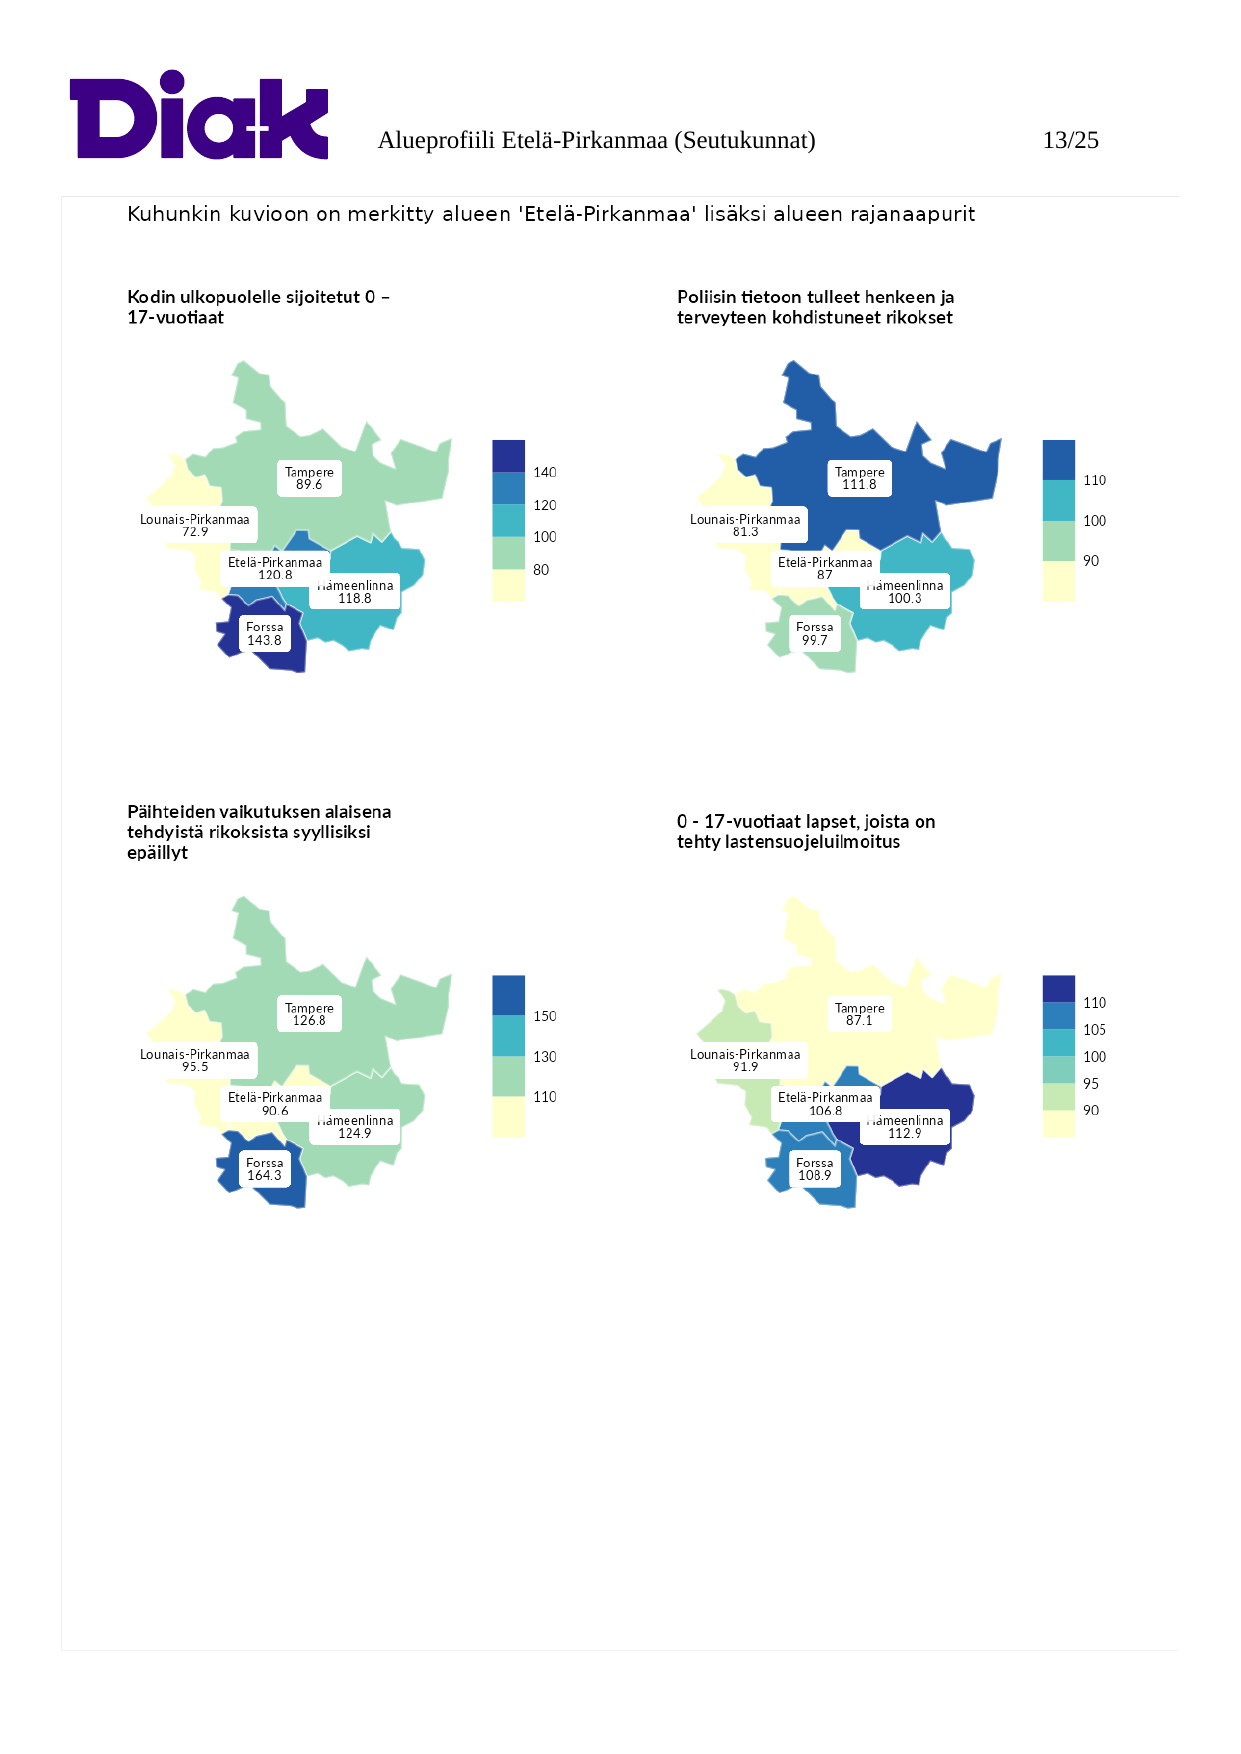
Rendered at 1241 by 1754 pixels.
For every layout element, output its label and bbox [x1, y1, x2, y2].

picture [61, 196, 1179, 1651]
